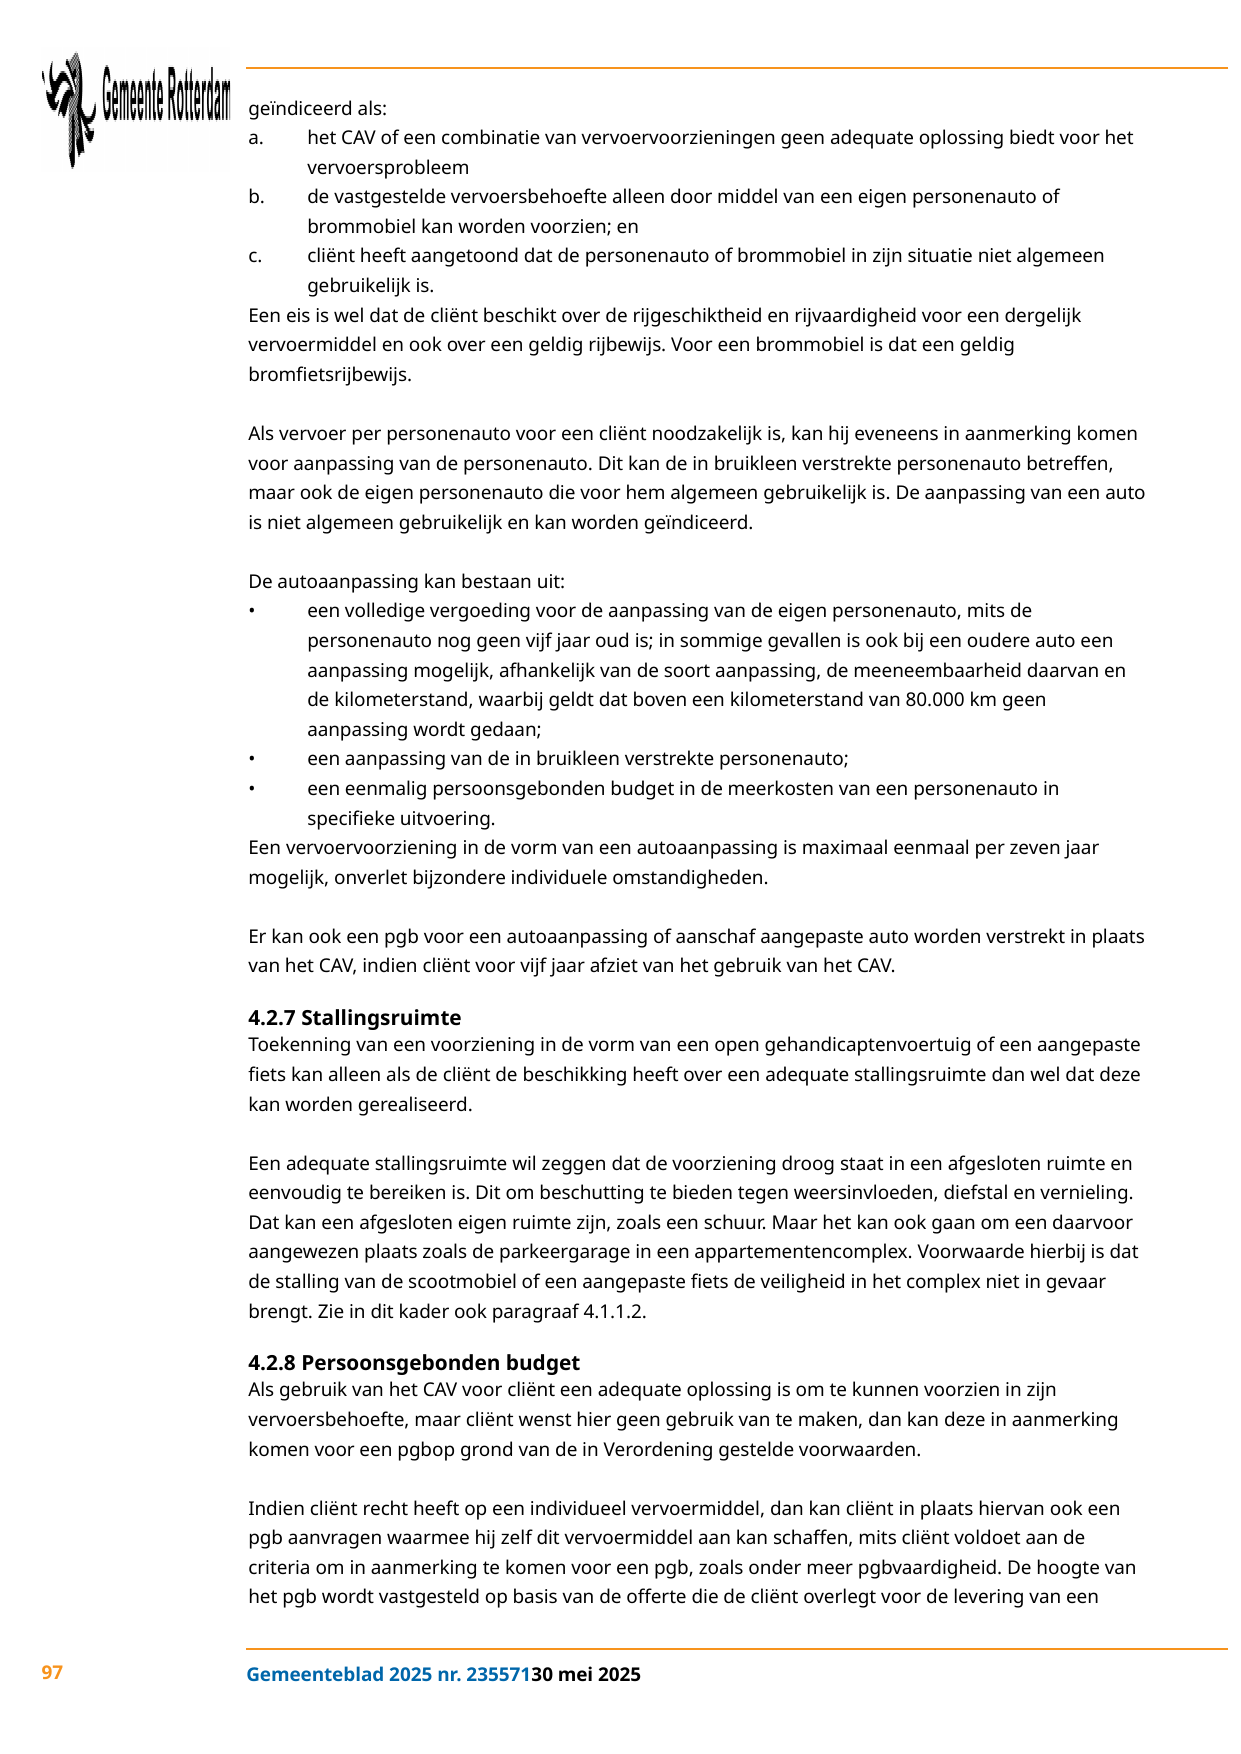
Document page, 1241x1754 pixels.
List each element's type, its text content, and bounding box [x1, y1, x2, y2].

list de vastgestelde vervoersbehoefte alleen door middel van een eigen personenauto of brommobiel kan worden voorzien; en [248, 183, 1152, 239]
text Er kan ook een pgb voor een autoaanpassing of aanschaf aangepaste auto worden verstrekt in plaats van het CAV, indien cliënt voor vijf jaar afziet van het gebruik van het CAV. [248, 923, 1152, 978]
text De autoaanpassing kan bestaan uit: [248, 568, 1152, 594]
list het CAV of een combinatie van vervoervoorzieningen geen adequate oplossing biedt voor het vervoersprobleem [248, 124, 1152, 180]
list een eenmalig persoonsgebonden budget in de meerkosten van een personenauto in specifieke uitvoering. [248, 775, 1152, 831]
list cliënt heeft aangetoond dat de personenauto of brommobiel in zijn situatie niet algemeen gebruikelijk is. [248, 243, 1152, 298]
list een aanpassing van de in bruikleen verstrekte personenauto; [248, 746, 1152, 771]
text Indien cliënt recht heeft op een individueel vervoermiddel, dan kan cliënt in plaats hiervan ook een pgb aanvragen waarmee hij zelf dit vervoermiddel aan kan schaffen, mits cliënt voldoet aan de criteria om in aanmerking te komen voor een pgb, zoals onder meer pgbvaardigheid. De hoogte van het pgb wordt vastgesteld op basis van de offerte die de cliënt overlegt voor de levering van een [248, 1495, 1152, 1609]
text Een eis is wel dat de cliënt beschikt over de rijgeschiktheid en rijvaardigheid voor een dergelijk vervoermiddel en ook over een geldig rijbewijs. Voor een brommobiel is dat een geldig bromfietsrijbewijs. [248, 302, 1152, 387]
picture [41, 47, 231, 172]
text 4.2.8 Persoonsgebonden budget [248, 1348, 1152, 1377]
text Een vervoervoorziening in de vorm van een autoaanpassing is maximaal eenmaal per zeven jaar mogelijk, onverlet bijzondere individuele omstandigheden. [248, 834, 1152, 890]
text Als gebruik van het CAV voor cliënt een adequate oplossing is om te kunnen voorzien in zijn vervoersbehoefte, maar cliënt wenst hier geen gebruik van te maken, dan kan deze in aanmerking komen voor een pgbop grond van de in Verordening gestelde voorwaarden. [248, 1377, 1152, 1462]
text 4.2.7 Stallingsruimte [248, 1003, 1152, 1032]
list een volledige vergoeding voor de aanpassing van de eigen personenauto, mits de personenauto nog geen vijf jaar oud is; in sommige gevallen is ook bij een oudere auto een aanpassing mogelijk, afhankelijk van de soort aanpassing, de meeneembaarheid daarvan en de kilometerstand, waarbij geldt dat boven een kilometerstand van 80.000 km geen aanpassing wordt gedaan; [248, 598, 1152, 742]
text geïndiceerd als: [248, 95, 1152, 121]
text Als vervoer per personenauto voor een cliënt noodzakelijk is, kan hij eveneens in aanmerking komen voor aanpassing van de personenauto. Dit kan de in bruikleen verstrekte personenauto betreffen, maar ook de eigen personenauto die voor hem algemeen gebruikelijk is. De aanpassing van een auto is niet algemeen gebruikelijk en kan worden geïndiceerd. [248, 420, 1152, 535]
text Toekenning van een voorziening in de vorm van een open gehandicaptenvoertuig of een aangepaste fiets kan alleen als de cliënt de beschikking heeft over een adequate stallingsruimte dan wel dat deze kan worden gerealiseerd. [248, 1032, 1152, 1116]
text Een adequate stallingsruimte wil zeggen dat de voorziening droog staat in een afgesloten ruimte en eenvoudig te bereiken is. Dit om beschutting te bieden tegen weersinvloeden, diefstal en vernieling. Dat kan een afgesloten eigen ruimte zijn, zoals een schuur. Maar het kan ook gaan om een daarvoor aangewezen plaats zoals de parkeergarage in een appartementencomplex. Voorwaarde hierbij is dat de stalling van de scootmobiel of een aangepaste fiets de veiligheid in het complex niet in gevaar brengt. Zie in dit kader ook paragraaf 4.1.1.2. [248, 1150, 1152, 1323]
